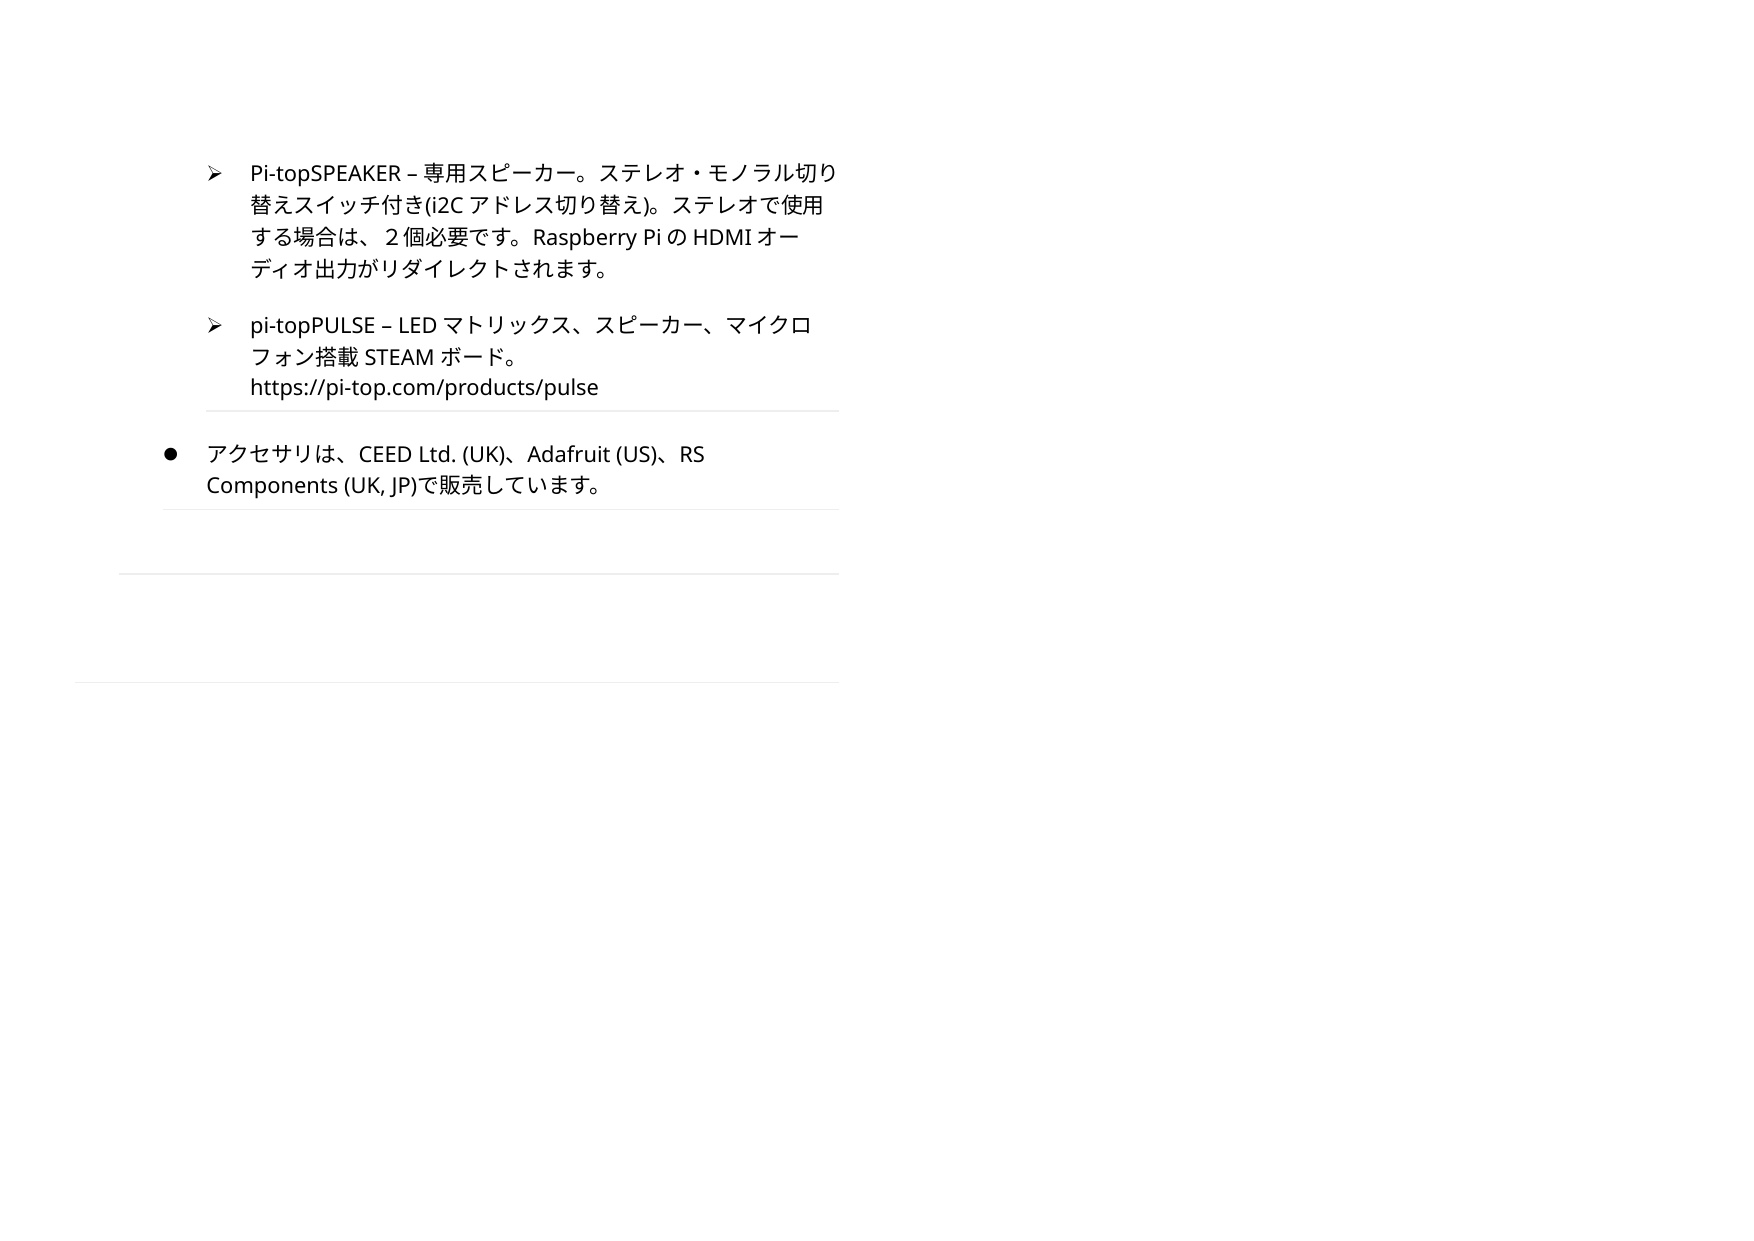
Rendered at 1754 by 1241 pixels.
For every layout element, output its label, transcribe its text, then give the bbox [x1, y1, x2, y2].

list Pi-topSPEAKER – 専用スピーカー。ステレオ・モノラル切り替えスイッチ付き(i2Cアドレス切り替え)。ステレオで使用する場合は、２個必要です。Raspberry PiのHDMIオーディオ出力がリダイレクトされます。 [206, 156, 839, 283]
list pi-topPULSE – LEDマトリックス、スピーカー、マイクロフォン搭載 STEAM ボード。 https://pi-top.com/products/pulse [206, 308, 839, 410]
list アクセサリは、CEED Ltd. (UK)、Adafruit (US)、RS Components (UK, JP)で販売しています。 [162, 437, 839, 510]
